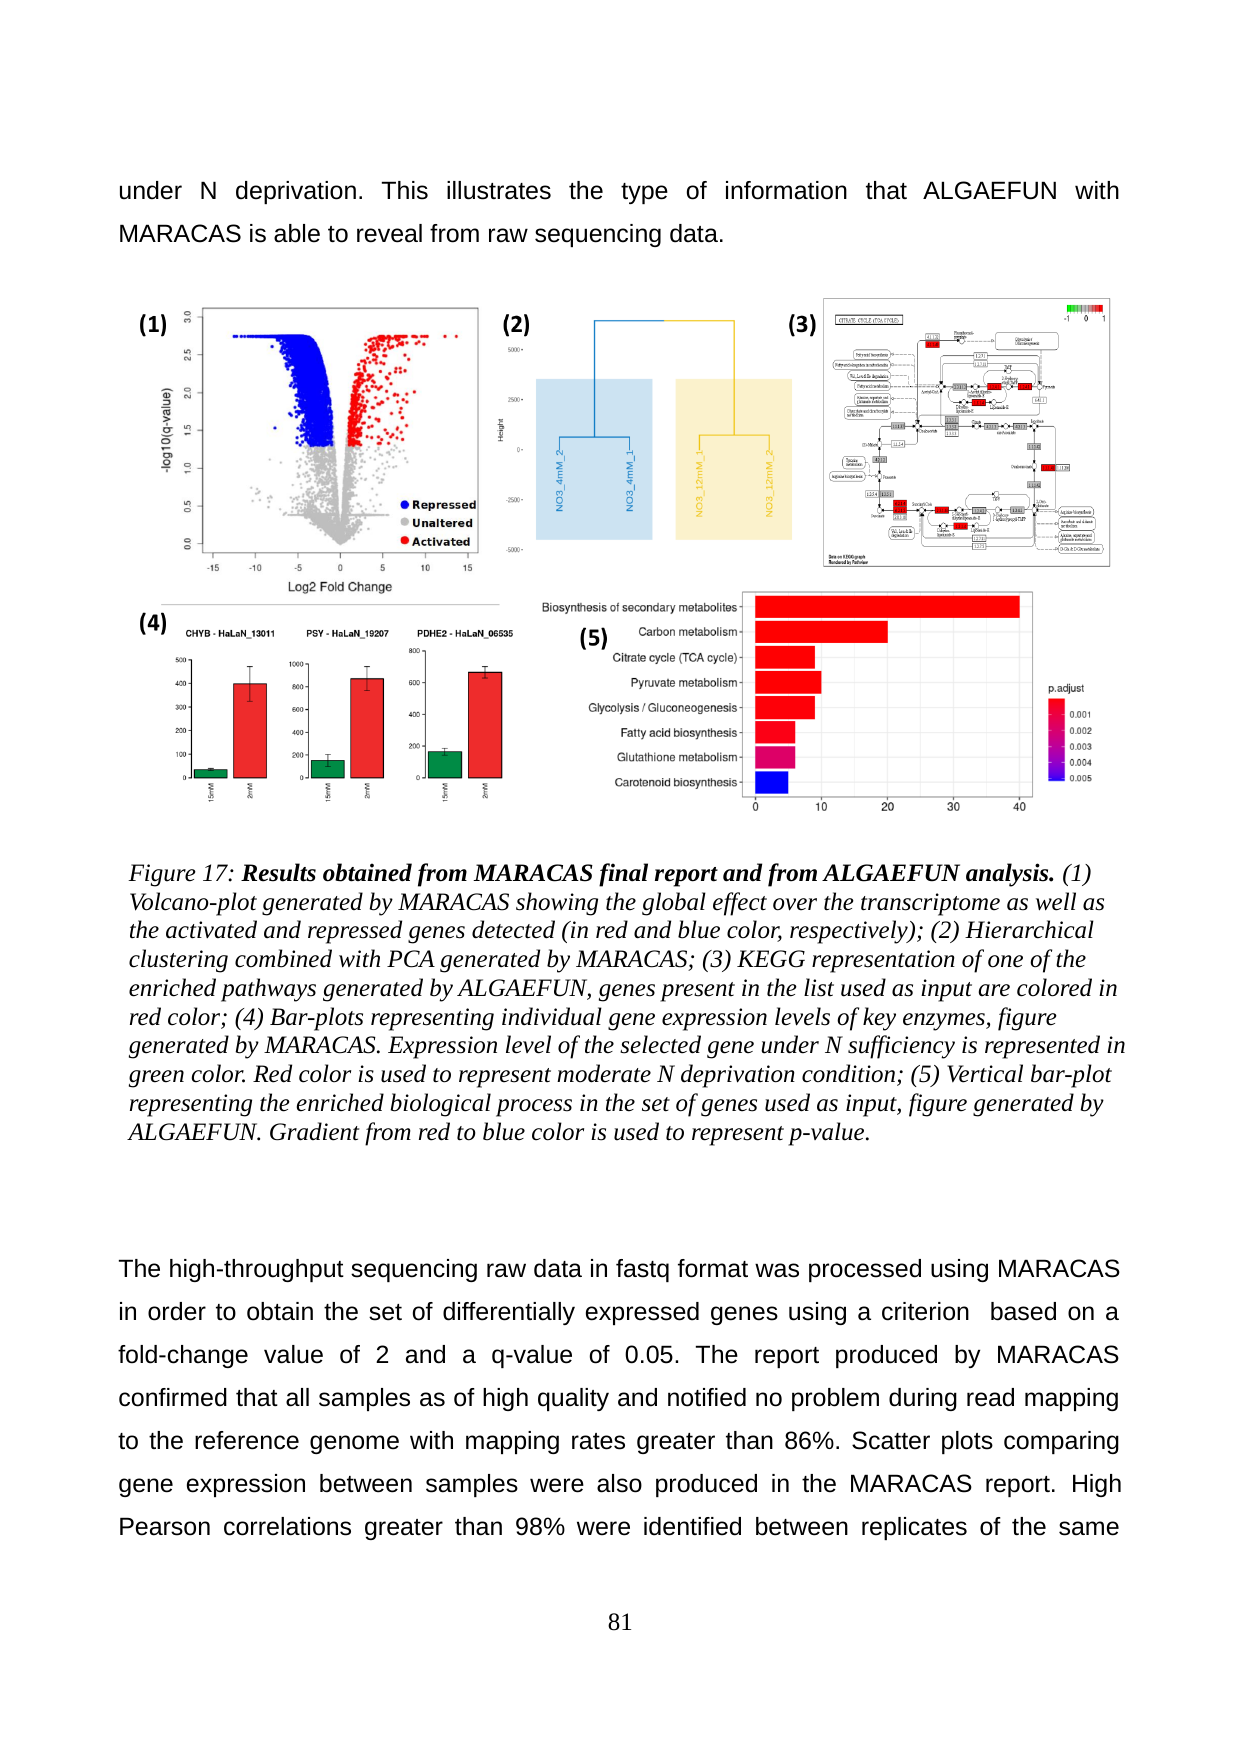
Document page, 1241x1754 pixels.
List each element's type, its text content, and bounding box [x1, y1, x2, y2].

text The high-throughput sequencing raw data in fastq format was processed using MARACAS in order to obtain the set of differentially expressed genes using a criterion based on a fold-change value of 2 and a q-value of 0.05. The report produced by MARACAS confirmed that all samples as of high quality and notified no problem during read mapping to the reference genome with mapping rates greater than 86%. Scatter plots comparing gene expression between samples were also produced in the MARACAS report. High Pearson correlations greater than 98% were identified between replicates of the same [118, 1254, 1122, 1541]
text Figure 17: Results obtained from MARACAS final report and from ALGAEFUN analysis. (1) Volcano-plot generated by MARACAS showing the global effect over the transcriptome as well as the activated and repressed genes detected (in red and blue color, respectively); (2) Hierarchical clustering combined with PCA generated by MARACAS; (3) KEGG representation of one of the enriched pathways generated by ALGAEFUN, genes present in the list used as input are colored in red color; (4) Bar-plots representing individual gene expression levels of key enzymes, figure generated by MARACAS. Expression level of the selected gene under N sufficiency is represented in green color. Red color is used to represent moderate N deprivation condition; (5) Vertical bar-plot representing the enriched biological process in the set of genes used as input, figure generated by ALGAEFUN. Gradient from red to blue color is used to represent p-value. [128, 858, 1132, 1146]
picture [123, 281, 1128, 837]
text under N deprivation. This illustrates the type of information that ALGAEFUN with MARACAS is able to reveal from raw sequencing data. [118, 176, 1122, 248]
